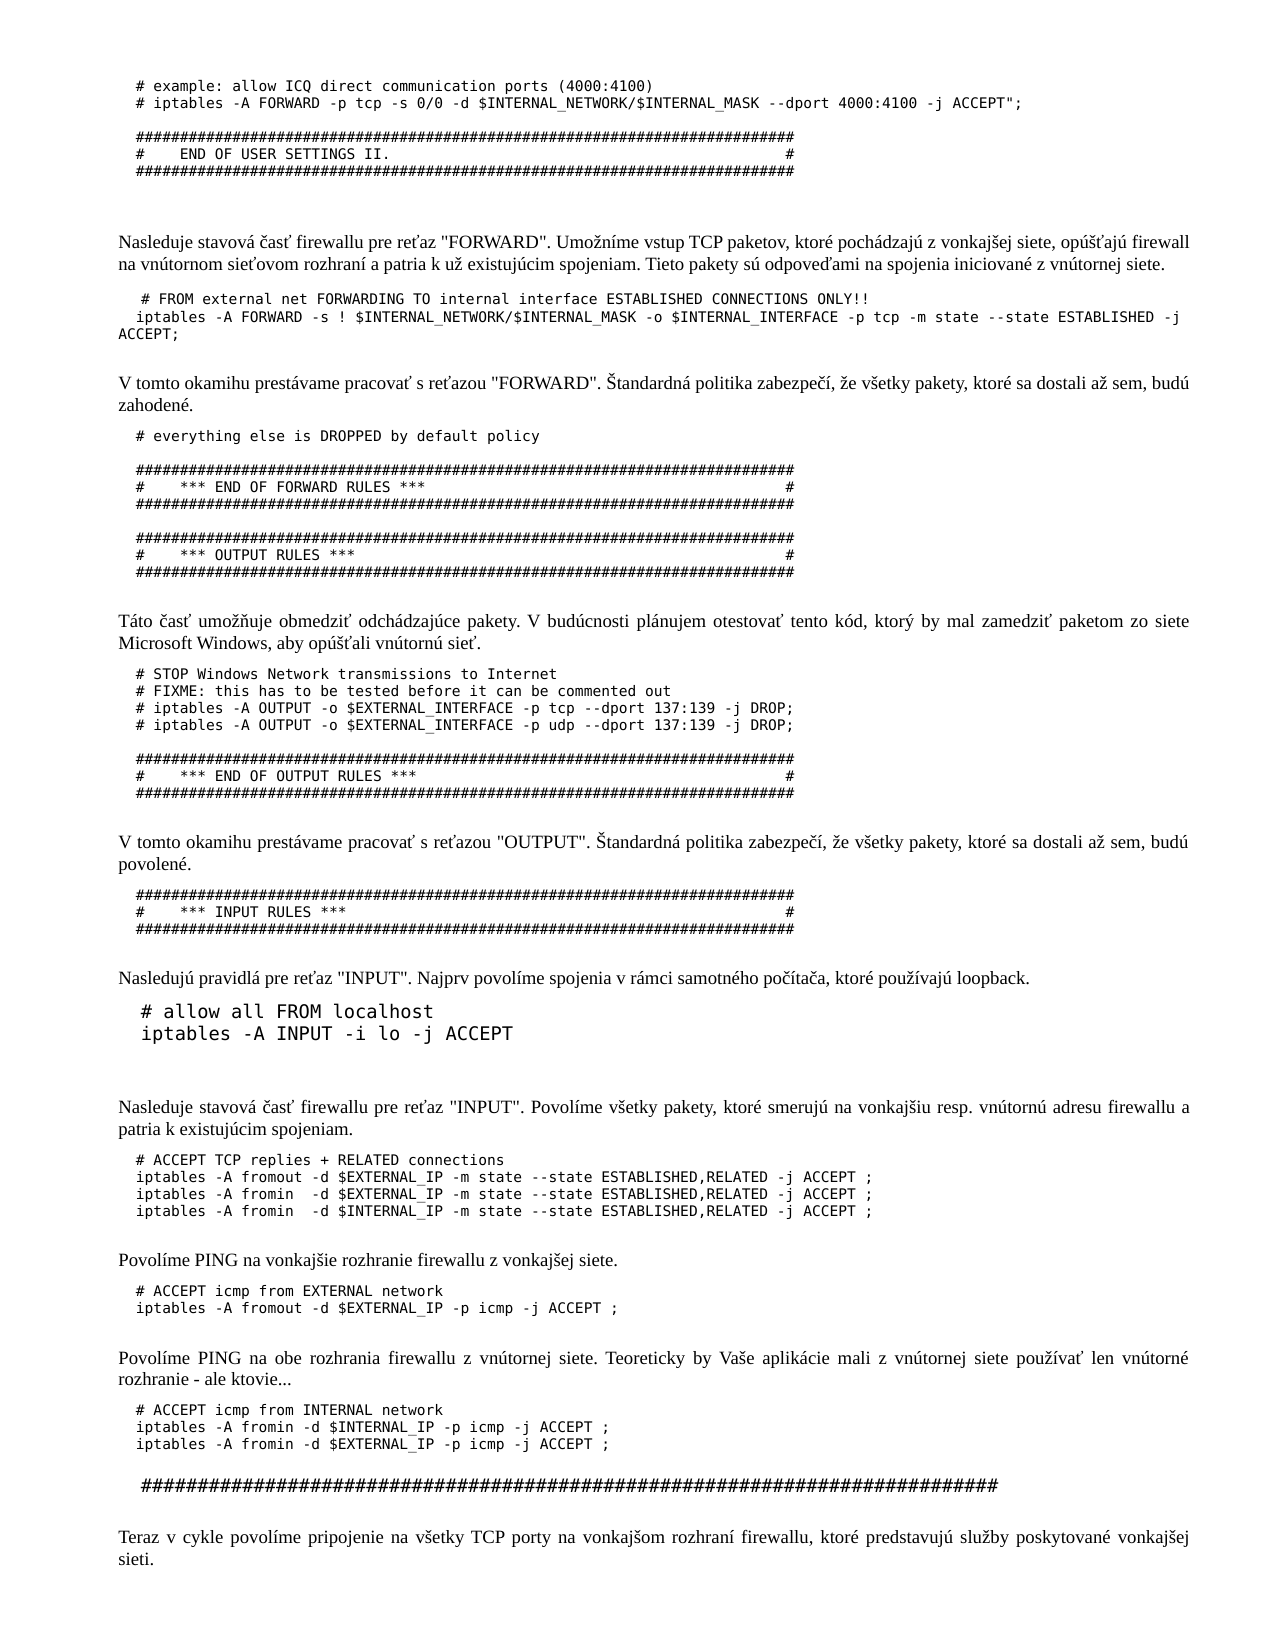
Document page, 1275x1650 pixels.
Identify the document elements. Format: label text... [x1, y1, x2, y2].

text V tomto okamihu prestávame pracovať s reťazou "OUTPUT". Štandardná politika zabezpečí, že všetky pakety, ktoré sa dostali až sem, budú povolené. [118, 831, 1192, 874]
text iptables -A fromout -d $EXTERNAL_IP -m state --state ESTABLISHED,RELATED -j ACCEPT ; [118, 1169, 1192, 1186]
text iptables -A FORWARD -s ! $INTERNAL_NETWORK/$INTERNAL_MASK -o $INTERNAL_INTERFACE -p tcp -m state --state ESTABLISHED -j ACCEPT; [118, 309, 1192, 343]
text iptables -A INPUT -i lo -j ACCEPT [118, 1023, 1192, 1045]
text # example: allow ICQ direct communication ports (4000:4100) [118, 78, 1192, 95]
text ########################################################################### [118, 887, 1192, 903]
text ########################################################################### [118, 529, 1192, 547]
text # ACCEPT icmp from INTERNAL network [118, 1402, 1192, 1419]
text # iptables -A FORWARD -p tcp -s 0/0 -d $INTERNAL_NETWORK/$INTERNAL_MASK --dport 4000:4100 -j ACCEPT"; [118, 95, 1192, 112]
text iptables -A fromin -d $EXTERNAL_IP -p icmp -j ACCEPT ; [118, 1436, 1192, 1453]
text iptables -A fromin -d $INTERNAL_IP -p icmp -j ACCEPT ; [118, 1419, 1192, 1436]
text iptables -A fromin -d $INTERNAL_IP -m state --state ESTABLISHED,RELATED -j ACCEPT ; [118, 1203, 1192, 1220]
text Táto časť umožňuje obmedziť odchádzajúce pakety. V budúcnosti plánujem otestovať tento kód, ktorý by mal zamedziť paketom zo siete Microsoft Windows, aby opúšťali vnútornú sieť. [118, 610, 1192, 653]
text # END OF USER SETTINGS II. # [118, 146, 1192, 163]
text # FROM external net FORWARDING TO internal interface ESTABLISHED CONNECTIONS ONLY!! [118, 287, 1192, 309]
text # ACCEPT TCP replies + RELATED connections [118, 1152, 1192, 1169]
text # ACCEPT icmp from EXTERNAL network [118, 1283, 1192, 1300]
text # everything else is DROPPED by default policy [118, 428, 1192, 445]
text ########################################################################### [118, 129, 1192, 146]
text Teraz v cykle povolíme pripojenie na všetky TCP porty na vonkajšom rozhraní firewallu, ktoré predstavujú služby poskytované vonkajšej sieti. [118, 1526, 1192, 1569]
text iptables -A fromout -d $EXTERNAL_IP -p icmp -j ACCEPT ; [118, 1300, 1192, 1317]
text # iptables -A OUTPUT -o $EXTERNAL_INTERFACE -p tcp --dport 137:139 -j DROP; [118, 699, 1192, 717]
text iptables -A fromin -d $EXTERNAL_IP -m state --state ESTABLISHED,RELATED -j ACCEPT ; [118, 1186, 1192, 1203]
text # allow all FROM localhost [118, 1001, 1192, 1023]
text # STOP Windows Network transmissions to Internet [118, 666, 1192, 683]
text # *** OUTPUT RULES *** # [118, 547, 1192, 563]
text # *** END OF OUTPUT RULES *** # [118, 767, 1192, 784]
text Povolíme PING na vonkajšie rozhranie firewallu z vonkajšej siete. [118, 1249, 1192, 1271]
text Povolíme PING na obe rozhrania firewallu z vnútornej siete. Teoreticky by Vaše aplikácie mali z vnútornej siete používať len vnútorné rozhranie - ale ktovie... [118, 1347, 1192, 1390]
text ########################################################################### [118, 496, 1192, 513]
text ############################################################################ [118, 1475, 1192, 1497]
text # FIXME: this has to be tested before it can be commented out [118, 683, 1192, 699]
text ########################################################################### [118, 563, 1192, 581]
text # *** INPUT RULES *** # [118, 903, 1192, 921]
text # iptables -A OUTPUT -o $EXTERNAL_INTERFACE -p udp --dport 137:139 -j DROP; [118, 717, 1192, 733]
text V tomto okamihu prestávame pracovať s reťazou "FORWARD". Štandardná politika zabezpečí, že všetky pakety, ktoré sa dostali až sem, budú zahodené. [118, 372, 1192, 415]
text Nasleduje stavová časť firewallu pre reťaz "FORWARD". Umožníme vstup TCP paketov, ktoré pochádzajú z vonkajšej siete, opúšťajú firewall na vnútornom sieťovom rozhraní a patria k už existujúcim spojeniam. Tieto pakety sú odpoveďami na spojenia iniciované z vnútornej siete. [118, 231, 1192, 274]
text ########################################################################### [118, 921, 1192, 937]
text ########################################################################### [118, 163, 1192, 180]
text Nasleduje stavová časť firewallu pre reťaz "INPUT". Povolíme všetky pakety, ktoré smerujú na vonkajšiu resp. vnútornú adresu firewallu a patria k existujúcim spojeniam. [118, 1096, 1192, 1139]
text # *** END OF FORWARD RULES *** # [118, 479, 1192, 496]
text ########################################################################### [118, 751, 1192, 767]
text ########################################################################### [118, 462, 1192, 479]
text Nasledujú pravidlá pre reťaz "INPUT". Najprv povolíme spojenia v rámci samotného počítača, ktoré používajú loopback. [118, 967, 1192, 988]
text ########################################################################### [118, 784, 1192, 801]
